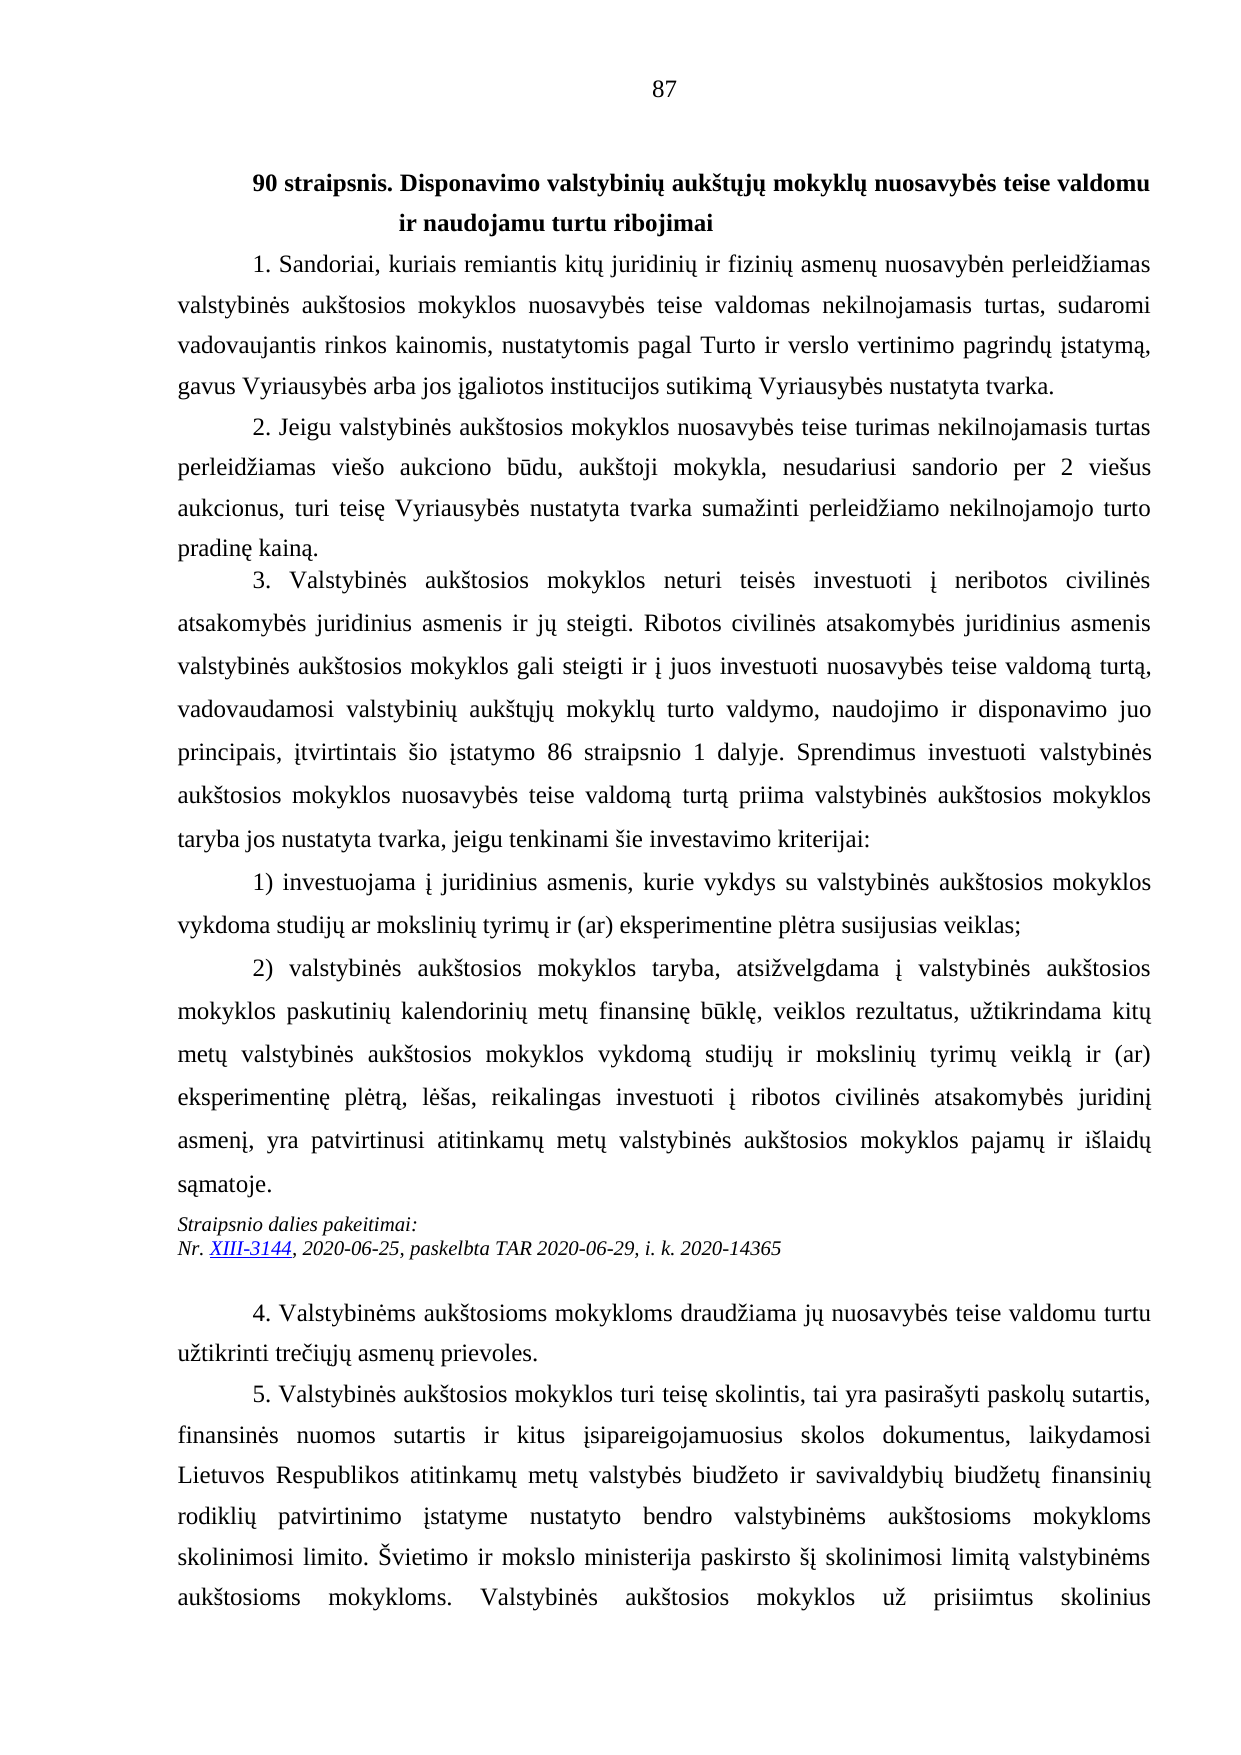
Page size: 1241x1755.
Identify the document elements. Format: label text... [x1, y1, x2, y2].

text 3. Valstybinės aukštosios mokyklos neturi teisės investuoti į neribotos civilinės atsakomybės juridinius asmenis ir jų steigti. Ribotos civilinės atsakomybės juridinius asmenis valstybinės aukštosios mokyklos gali steigti ir į juos investuoti nuosavybės teise valdomą turtą, vadovaudamosi valstybinių aukštųjų mokyklų turto valdymo, naudojimo ir disponavimo juo principais, įtvirtintais šio įstatymo 86 straipsnio 1 dalyje. Sprendimus investuoti valstybinės aukštosios mokyklos nuosavybės teise valdomą turtą priima valstybinės aukštosios mokyklos taryba jos nustatyta tvarka, jeigu tenkinami šie investavimo kriterijai: [177, 565, 1152, 852]
text 2) valstybinės aukštosios mokyklos taryba, atsižvelgdama į valstybinės aukštosios mokyklos paskutinių kalendorinių metų finansinę būklę, veiklos rezultatus, užtikrindama kitų metų valstybinės aukštosios mokyklos vykdomą studijų ir mokslinių tyrimų veiklą ir (ar) eksperimentinę plėtrą, lėšas, reikalingas investuoti į ribotos civilinės atsakomybės juridinį asmenį, yra patvirtinusi atitinkamų metų valstybinės aukštosios mokyklos pajamų ir išlaidų sąmatoje. [177, 953, 1152, 1197]
text 5. Valstybinės aukštosios mokyklos turi teisę skolintis, tai yra pasirašyti paskolų sutartis, finansinės nuomos sutartis ir kitus įsipareigojamuosius skolos dokumentus, laikydamosi Lietuvos Respublikos atitinkamų metų valstybės biudžeto ir savivaldybių biudžetų finansinių rodiklių patvirtinimo įstatyme nustatyto bendro valstybinėms aukštosioms mokykloms skolinimosi limito. Švietimo ir mokslo ministerija paskirsto šį skolinimosi limitą valstybinėms aukštosioms mokykloms. Valstybinės aukštosios mokyklos už prisiimtus skolinius [177, 1370, 1152, 1614]
text Nr. XIII-3144, 2020-06-25, paskelbta TAR 2020-06-29, i. k. 2020-14365 [177, 1236, 1152, 1260]
text 90 straipsnis. Disponavimo valstybinių aukštųjų mokyklų nuosavybės teise valdomu ir naudojamu turtu ribojimai [252, 159, 1152, 240]
text 2. Jeigu valstybinės aukštosios mokyklos nuosavybės teise turimas nekilnojamasis turtas perleidžiamas viešo aukciono būdu, aukštoji mokykla, nesudariusi sandorio per 2 viešus aukcionus, turi teisę Vyriausybės nustatyta tvarka sumažinti perleidžiamo nekilnojamojo turto pradinę kainą. [177, 402, 1152, 565]
text 1) investuojama į juridinius asmenis, kurie vykdys su valstybinės aukštosios mokyklos vykdoma studijų ar mokslinių tyrimų ir (ar) eksperimentine plėtra susijusias veiklas; [177, 867, 1152, 939]
text 4. Valstybinėms aukštosioms mokykloms draudžiama jų nuosavybės teise valdomu turtu užtikrinti trečiųjų asmenų prievoles. [177, 1289, 1152, 1370]
text Straipsnio dalies pakeitimai: [177, 1212, 1152, 1236]
text 1. Sandoriai, kuriais remiantis kitų juridinių ir fizinių asmenų nuosavybėn perleidžiamas valstybinės aukštosios mokyklos nuosavybės teise valdomas nekilnojamasis turtas, sudaromi vadovaujantis rinkos kainomis, nustatytomis pagal Turto ir verslo vertinimo pagrindų įstatymą, gavus Vyriausybės arba jos įgaliotos institucijos sutikimą Vyriausybės nustatyta tvarka. [177, 240, 1152, 402]
